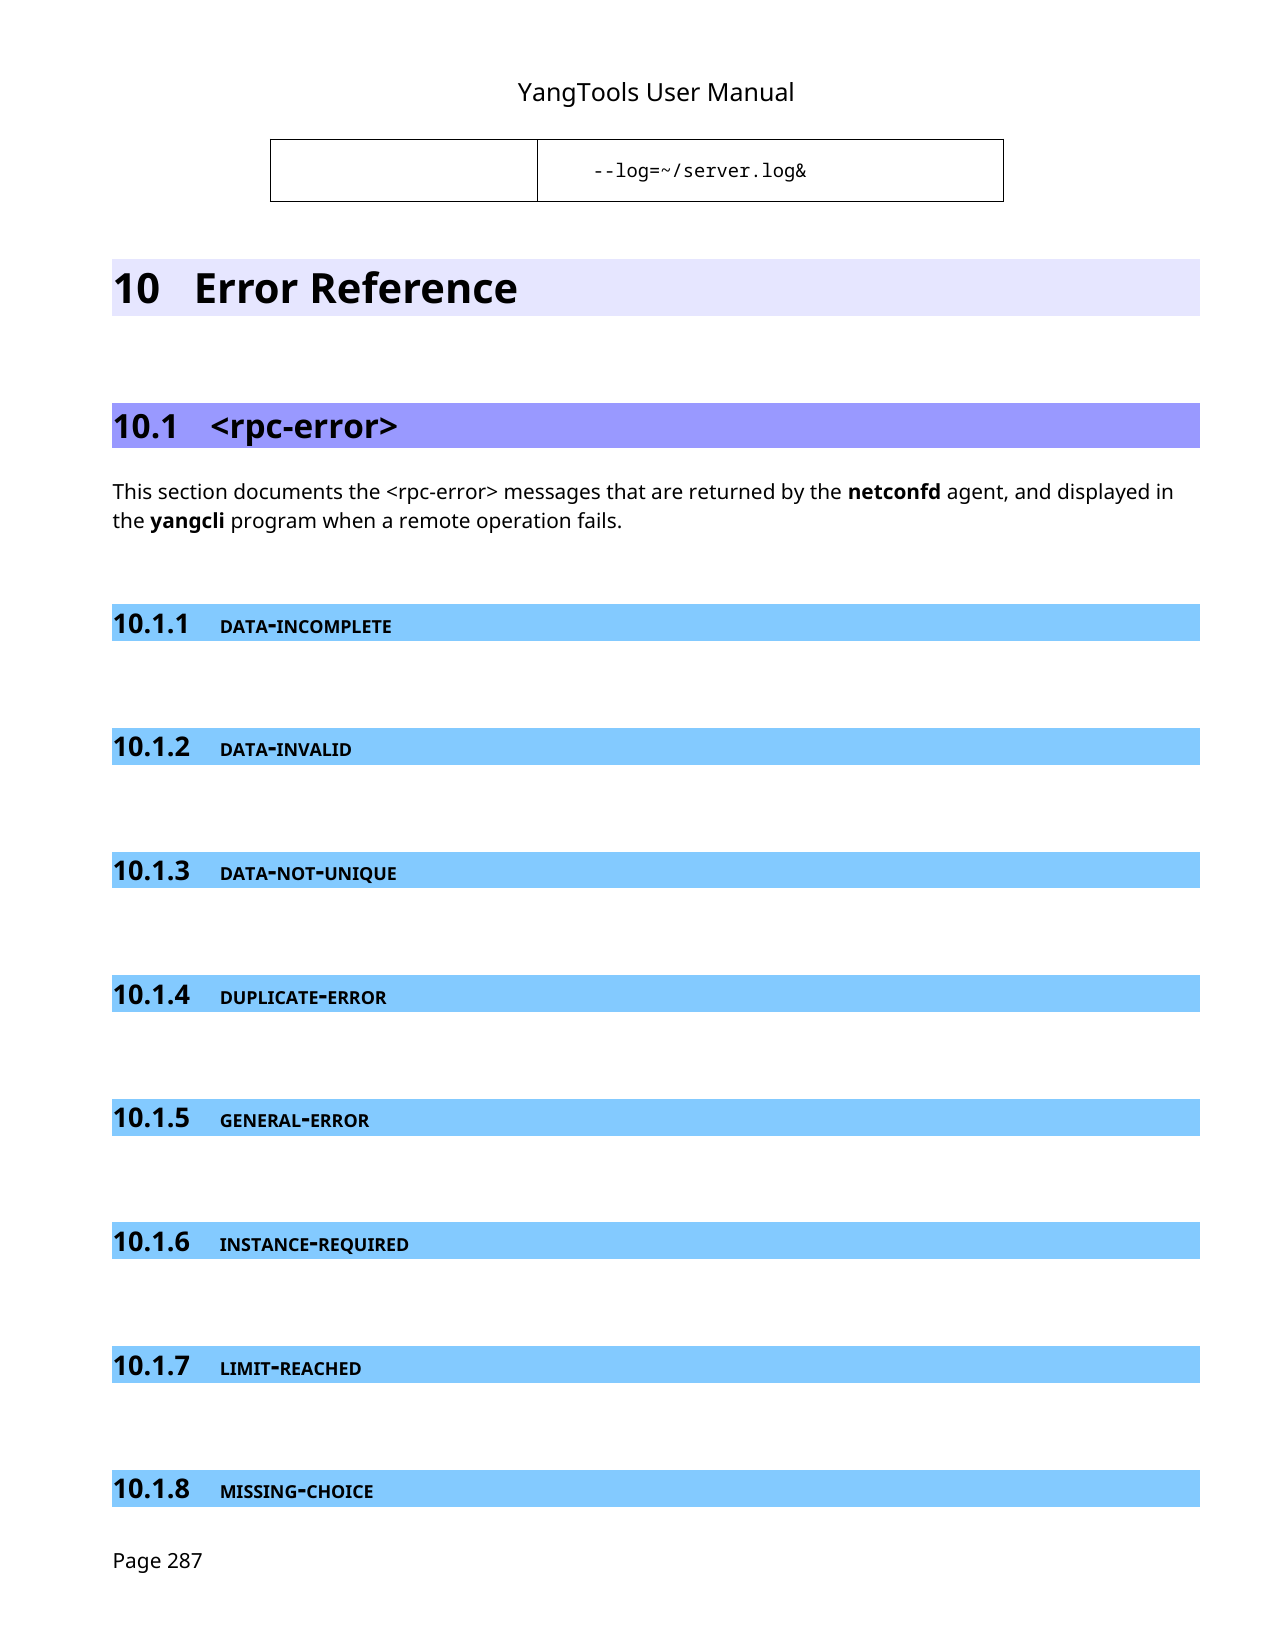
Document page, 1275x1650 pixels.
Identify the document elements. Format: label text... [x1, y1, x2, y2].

subtitle missing-choice [112, 1470, 1200, 1507]
table_cell [271, 140, 537, 201]
table_cell --log=~/server.log& [538, 140, 1003, 201]
subtitle duplicate-error [112, 975, 1200, 1012]
subtitle <rpc-error> [112, 403, 1200, 448]
subtitle data-not-unique [112, 852, 1200, 888]
subtitle limit-reached [112, 1346, 1200, 1383]
subtitle data-invalid [112, 728, 1200, 765]
subtitle data-incomplete [112, 604, 1200, 641]
subtitle Error Reference [112, 259, 1200, 316]
subtitle instance-required [112, 1222, 1200, 1259]
subtitle general-error [112, 1099, 1200, 1136]
text This section documents the <rpc-error> messages that are returned by the netconfd agent, and displayed in the yangcli program when a remote operation fails. [112, 477, 1200, 534]
